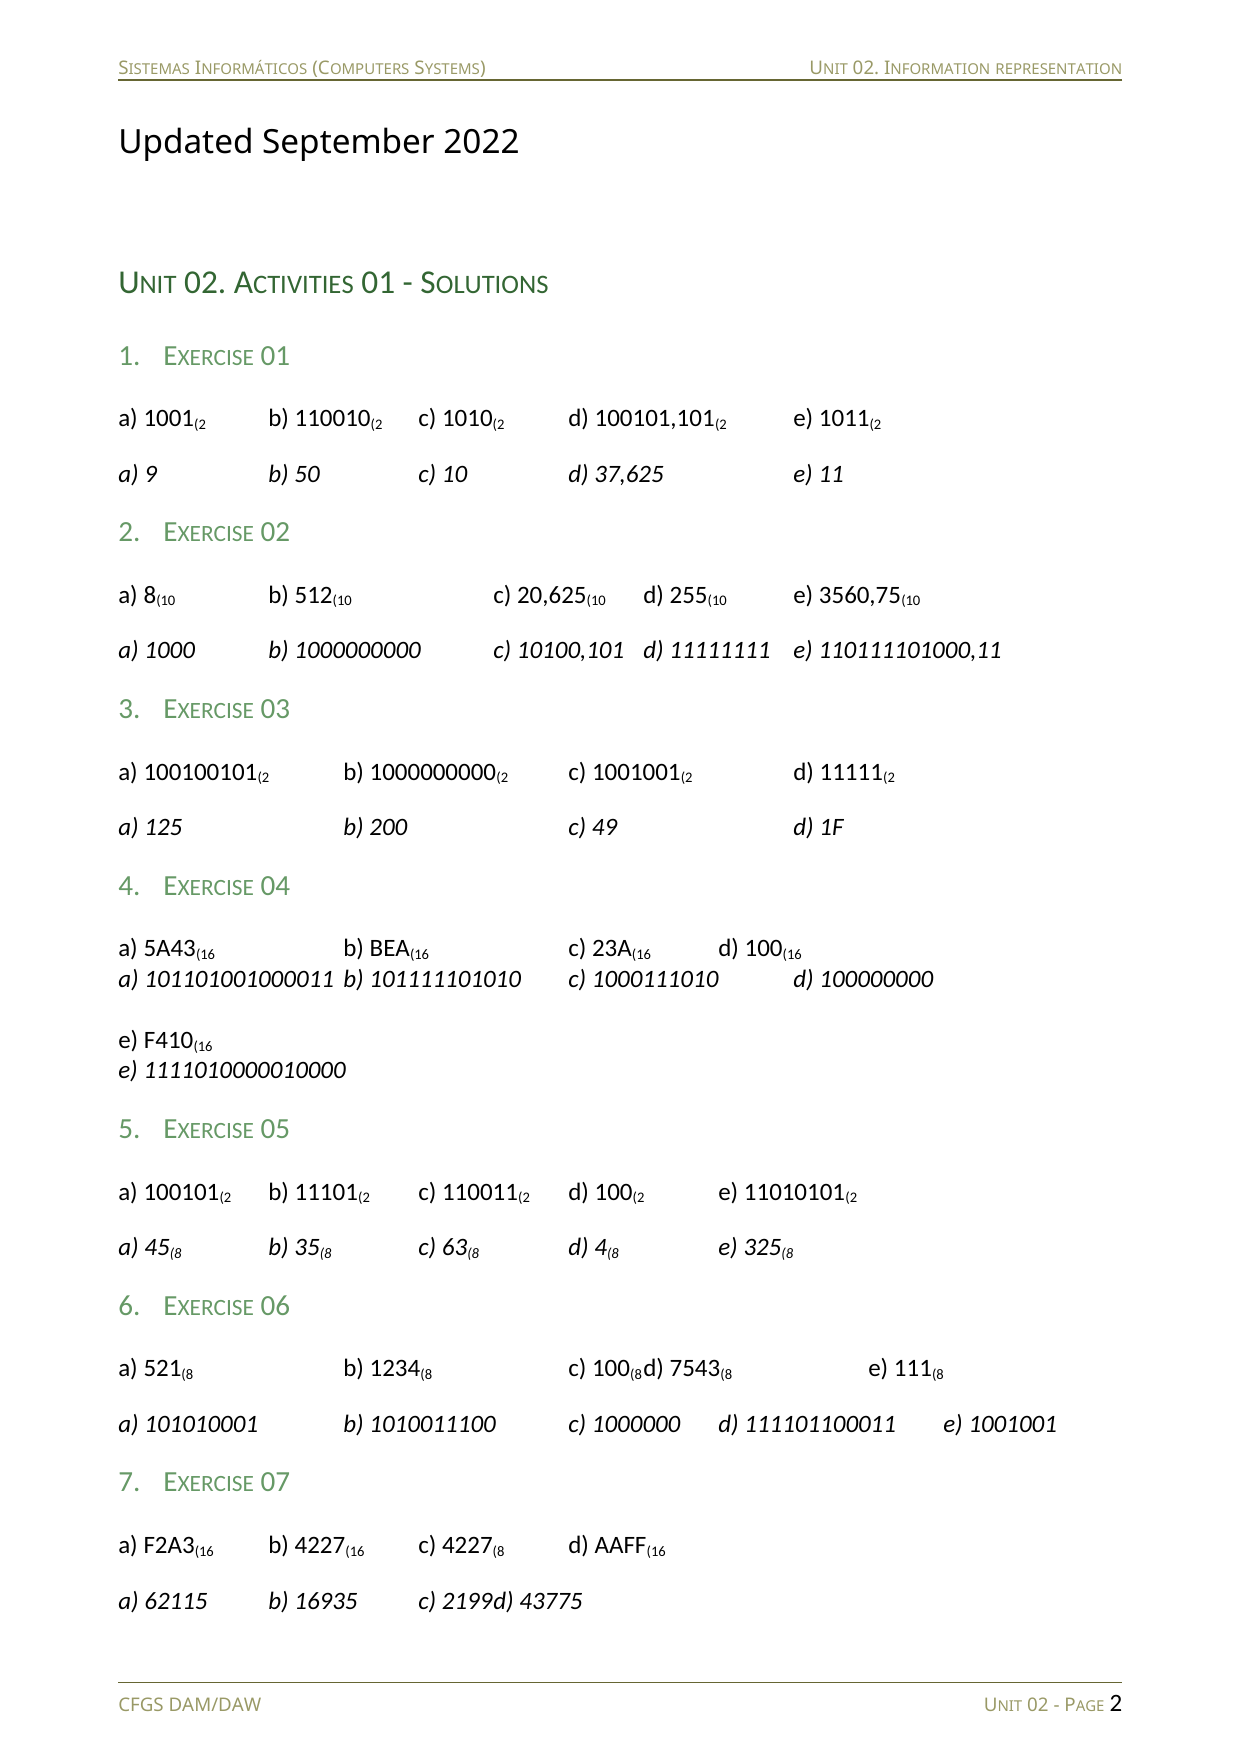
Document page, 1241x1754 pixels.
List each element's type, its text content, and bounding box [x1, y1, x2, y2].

subtitle Exercise 06 [118, 1287, 1122, 1322]
text a) 521(8 b) 1234(8 c) 100(8 d) 7543(8 e) 111(8 [118, 1352, 1122, 1383]
subtitle Exercise 01 [118, 337, 1122, 372]
text a) 9 b) 50 c) 10 d) 37,625 e) 11 [118, 458, 1122, 488]
subtitle Exercise 05 [118, 1110, 1122, 1146]
text Updated September 2022 [118, 118, 1122, 163]
text a) 8(10 b) 512(10 c) 20,625(10 d) 255(10 e) 3560,75(10 [118, 579, 1122, 609]
text a) 62115 b) 16935 c) 2199 d) 43775 [118, 1585, 1122, 1615]
text a) 125 b) 200 c) 49 d) 1F [118, 811, 1122, 842]
text Unit 02. Activities 01 - Solutions [118, 261, 1122, 302]
text e) 1111010000010000 [118, 1055, 1122, 1085]
text e) F410(16 [118, 1024, 1122, 1055]
text a) F2A3(16 b) 4227(16 c) 4227(8 d) AAFF(16 [118, 1529, 1122, 1560]
subtitle Exercise 03 [118, 690, 1122, 726]
text a) 45(8 b) 35(8 c) 63(8 d) 4(8 e) 325(8 [118, 1231, 1122, 1262]
text a) 100100101(2 b) 1000000000(2 c) 1001001(2 d) 11111(2 [118, 756, 1122, 786]
text a) 1001(2 b) 110010(2 c) 1010(2 d) 100101,101(2 e) 1011(2 [118, 402, 1122, 433]
text a) 101010001 b) 1010011100 c) 1000000 d) 111101100011 e) 1001001 [118, 1408, 1122, 1438]
text a) 5A43(16 b) BEA(16 c) 23A(16 d) 100(16 [118, 933, 1122, 963]
text a) 1000 b) 1000000000 c) 10100,101 d) 11111111 e) 110111101000,11 [118, 634, 1122, 665]
text a) 101101001000011 b) 101111101010 c) 1000111010 d) 100000000 [118, 963, 1122, 994]
subtitle Exercise 07 [118, 1463, 1122, 1499]
subtitle Exercise 04 [118, 867, 1122, 902]
text a) 100101(2 b) 11101(2 c) 110011(2 d) 100(2 e) 11010101(2 [118, 1176, 1122, 1206]
subtitle Exercise 02 [118, 513, 1122, 549]
